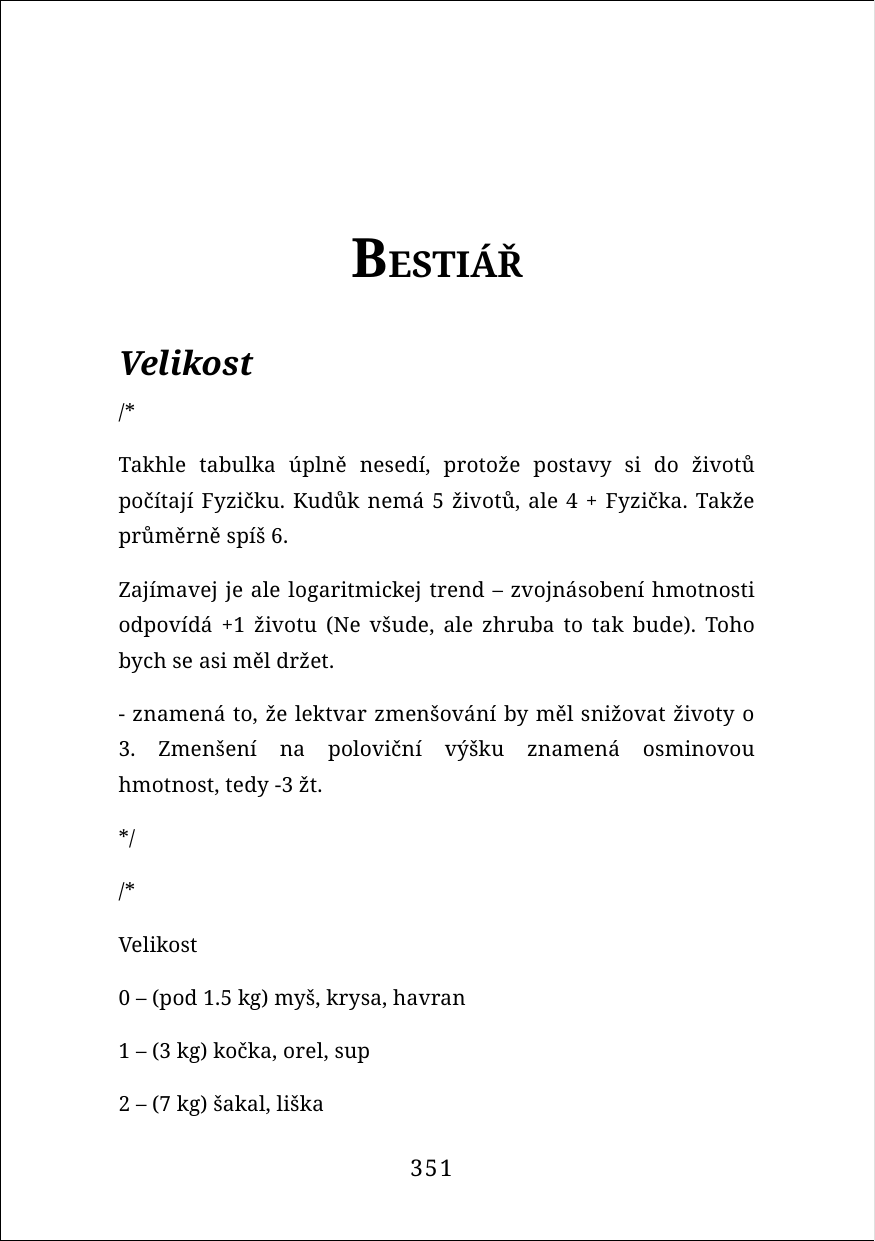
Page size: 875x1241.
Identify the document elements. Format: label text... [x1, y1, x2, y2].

subtitle Bestiář [118, 219, 756, 293]
subtitle Velikost [118, 340, 756, 386]
text /* [118, 397, 756, 426]
text 2 – (7 kg) šakal, liška [118, 1089, 756, 1118]
text */ [118, 823, 756, 852]
text - znamená to, že lektvar zmenšování by měl snižovat životy o 3. Zmenšení na poloviční výšku znamená osminovou hmotnost, tedy -3 žt. [118, 699, 756, 798]
text Takhle tabulka úplně nesedí, protože postavy si do životů počítají Fyzičku. Kudůk nemá 5 životů, ale 4 + Fyzička. Takže průměrně spíš 6. [118, 451, 756, 550]
text /* [118, 877, 756, 905]
text 1 – (3 kg) kočka, orel, sup [118, 1036, 756, 1065]
text 0 – (pod 1.5 kg) myš, krysa, havran [118, 983, 756, 1011]
text Velikost [118, 930, 756, 958]
text Zajímavej je ale logaritmickej trend – zvojnásobení hmotnosti odpovídá +1 životu (Ne všude, ale zhruba to tak bude). Toho bych se asi měl držet. [118, 575, 756, 674]
